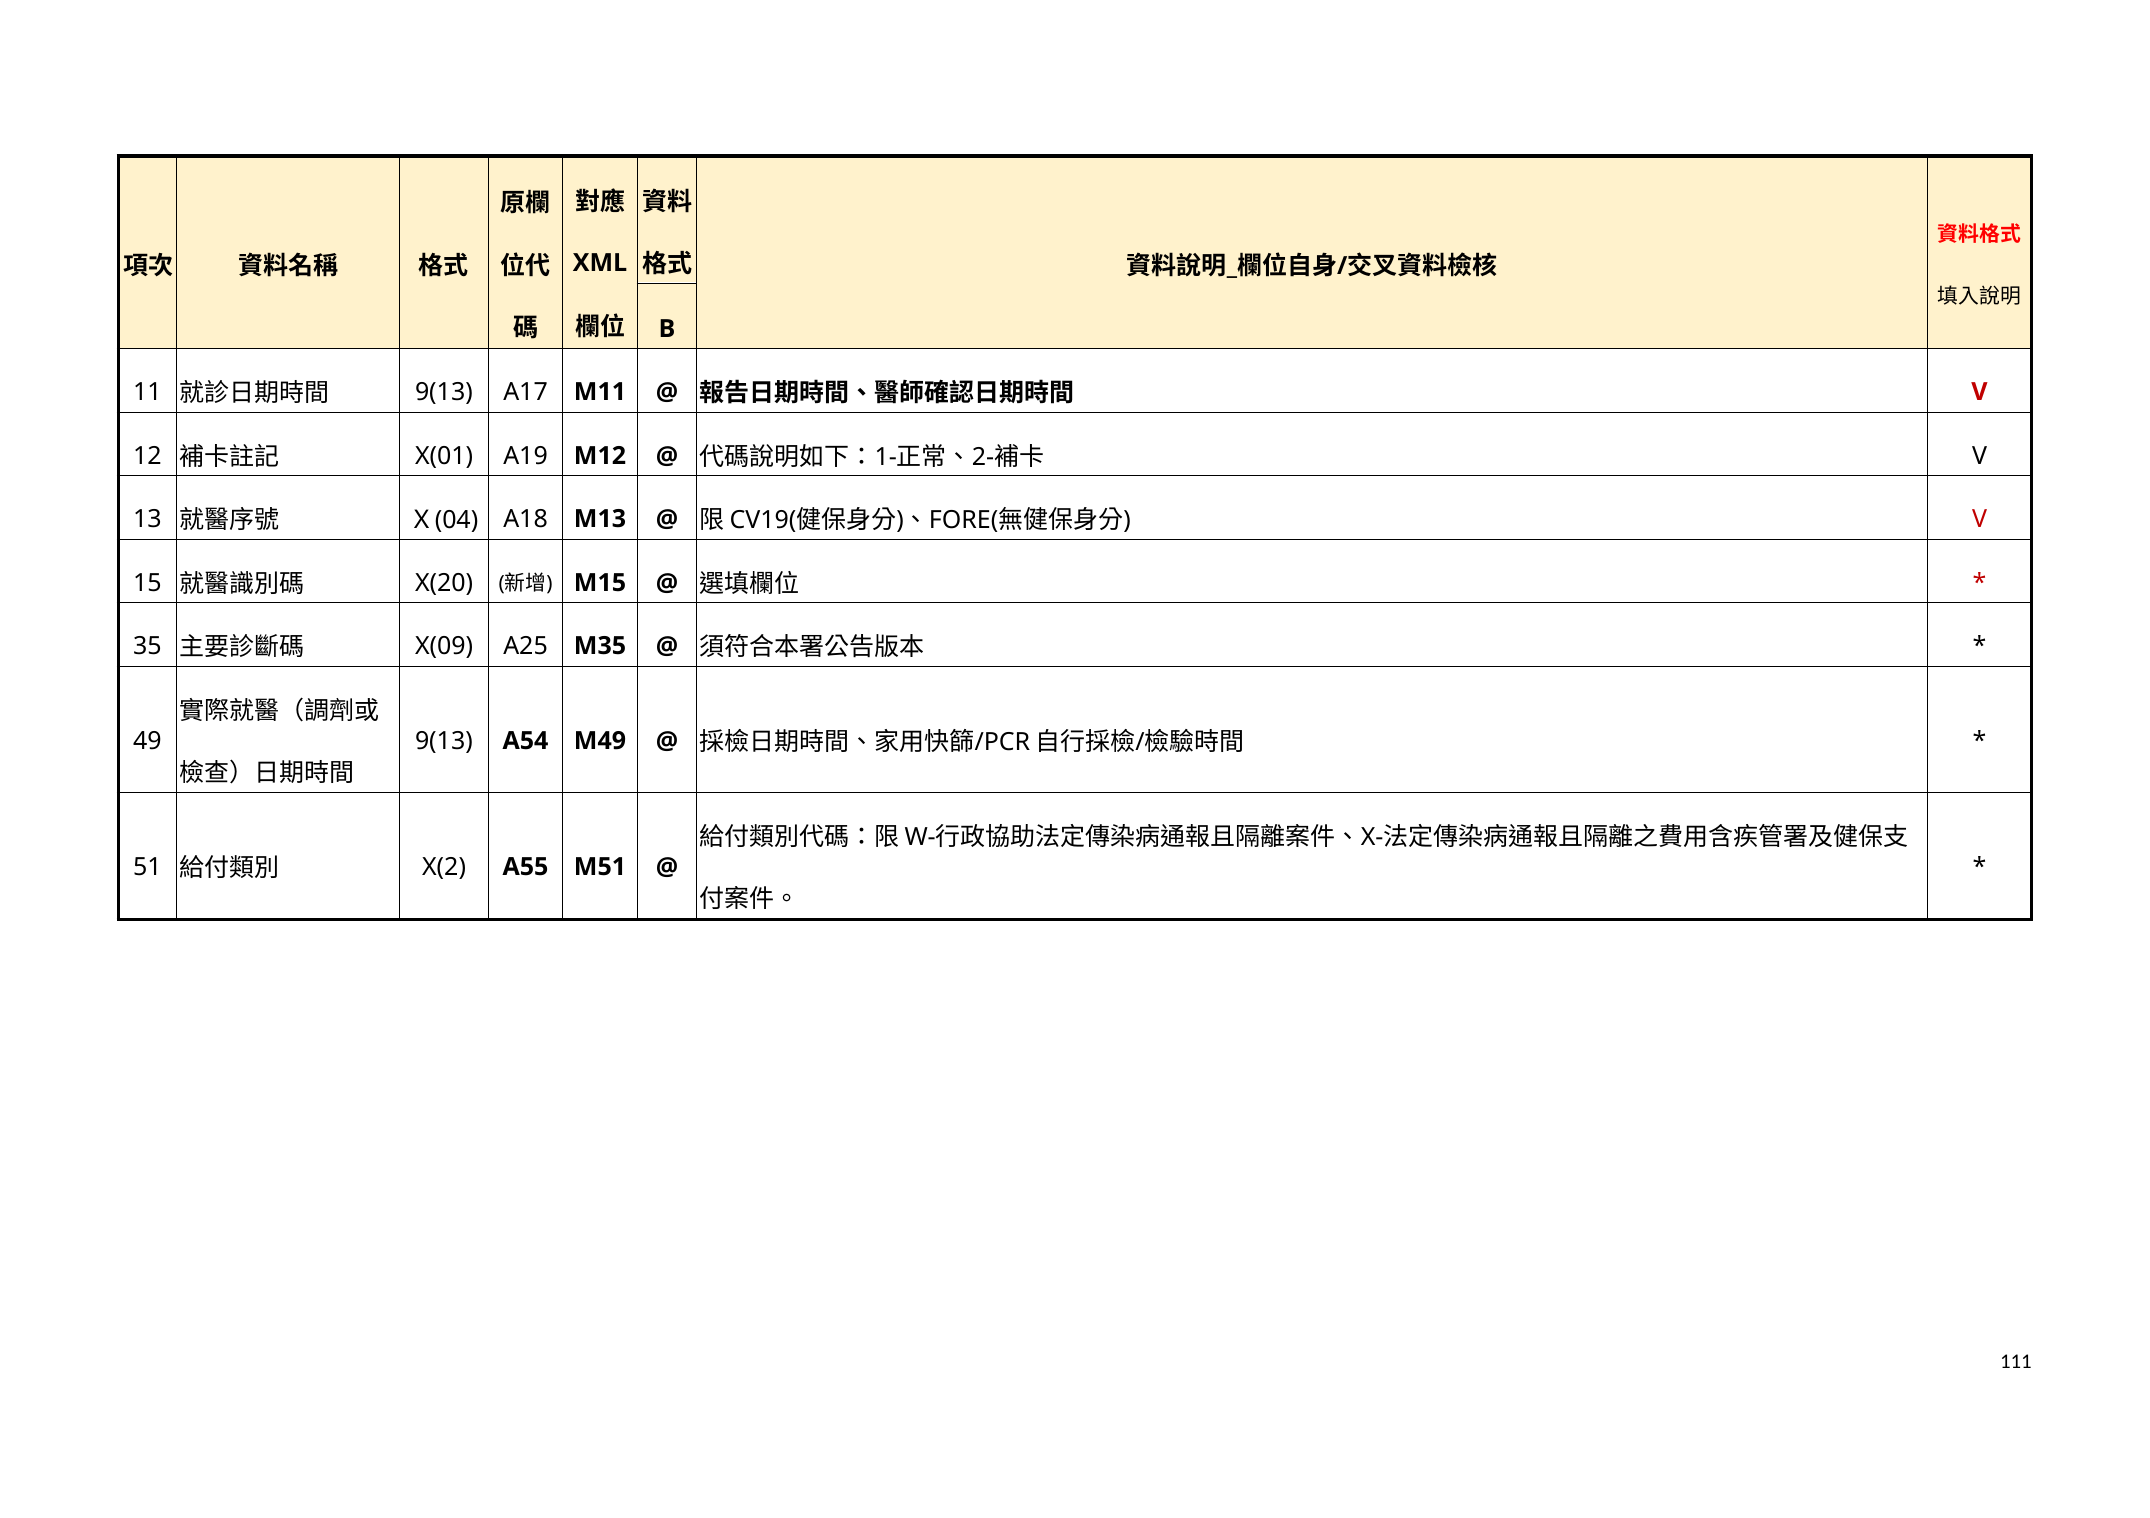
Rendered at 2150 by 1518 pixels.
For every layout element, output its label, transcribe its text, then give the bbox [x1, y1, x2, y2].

table_cell M13 [563, 476, 637, 539]
table_cell 限CV19(健保身分)、FORE(無健保身分) [697, 476, 1927, 539]
table_cell M35 [563, 603, 637, 666]
table_cell 採檢日期時間、家用快篩/PCR自行採檢/檢驗時間 [697, 667, 1927, 792]
table_cell 給付類別 [177, 793, 399, 918]
table_cell 須符合本署公告版本 [697, 603, 1927, 666]
table_cell @ [638, 540, 696, 602]
table_cell V [1928, 349, 2030, 412]
table_cell 13 [120, 476, 176, 539]
table_header 對應XML欄位ID [563, 158, 637, 348]
table_cell * [1928, 540, 2030, 602]
table_cell A19 [489, 413, 562, 475]
table_cell 代碼說明如下：1-正常、2-補卡 [697, 413, 1927, 475]
table_header 資料格式填入說明 [1928, 158, 2030, 348]
table_cell M12 [563, 413, 637, 475]
table_cell 補卡註記 [177, 413, 399, 475]
table_cell @ [638, 349, 696, 412]
table_header 格式 [400, 158, 488, 348]
table_header 原欄位代碼 [489, 158, 562, 348]
table_cell V [1928, 413, 2030, 475]
table_cell X(09) [400, 603, 488, 666]
table_cell 12 [120, 413, 176, 475]
table_cell 49 [120, 667, 176, 792]
table_cell 15 [120, 540, 176, 602]
table_cell A17 [489, 349, 562, 412]
table_header 資料格式 [638, 158, 696, 282]
table_cell Ｘ(04) [400, 476, 488, 539]
table_cell X(20) [400, 540, 488, 602]
table_cell 35 [120, 603, 176, 666]
table_cell 實際就醫（調劑或檢查）日期時間 [177, 667, 399, 792]
table_cell A54 [489, 667, 562, 792]
table_cell @ [638, 603, 696, 666]
table_cell X(2) [400, 793, 488, 918]
table_cell @ [638, 667, 696, 792]
table_cell V [1928, 476, 2030, 539]
table_cell @ [638, 413, 696, 475]
table_cell 51 [120, 793, 176, 918]
table_cell A18 [489, 476, 562, 539]
table_cell M51 [563, 793, 637, 918]
table_cell X(01) [400, 413, 488, 475]
table_cell 選填欄位 [697, 540, 1927, 602]
table_cell 就醫序號 [177, 476, 399, 539]
table_cell A55 [489, 793, 562, 918]
table_cell M11 [563, 349, 637, 412]
table_cell @ [638, 476, 696, 539]
table_cell M15 [563, 540, 637, 602]
table_cell A25 [489, 603, 562, 666]
table_cell * [1928, 793, 2030, 918]
table_cell 就診日期時間 [177, 349, 399, 412]
table_header 資料說明_欄位自身/交叉資料檢核 [697, 158, 1927, 348]
table_cell (新增) [489, 540, 562, 602]
table_header 資料名稱 [177, 158, 399, 348]
table_cell 給付類別代碼：限W-行政協助法定傳染病通報且隔離案件、X-法定傳染病通報且隔離之費用含疾管署及健保支付案件。 [697, 793, 1927, 918]
table_cell M49 [563, 667, 637, 792]
table_cell 9(13) [400, 349, 488, 412]
table_cell * [1928, 603, 2030, 666]
table_cell 11 [120, 349, 176, 412]
table_cell 9(13) [400, 667, 488, 792]
table_cell @ [638, 793, 696, 918]
table_cell 報告日期時間、醫師確認日期時間 [697, 349, 1927, 412]
table_header 項次 [120, 158, 176, 348]
table_cell 就醫識別碼 [177, 540, 399, 602]
table_cell * [1928, 667, 2030, 792]
table_cell 主要診斷碼 [177, 603, 399, 666]
table_cell B [638, 284, 696, 348]
